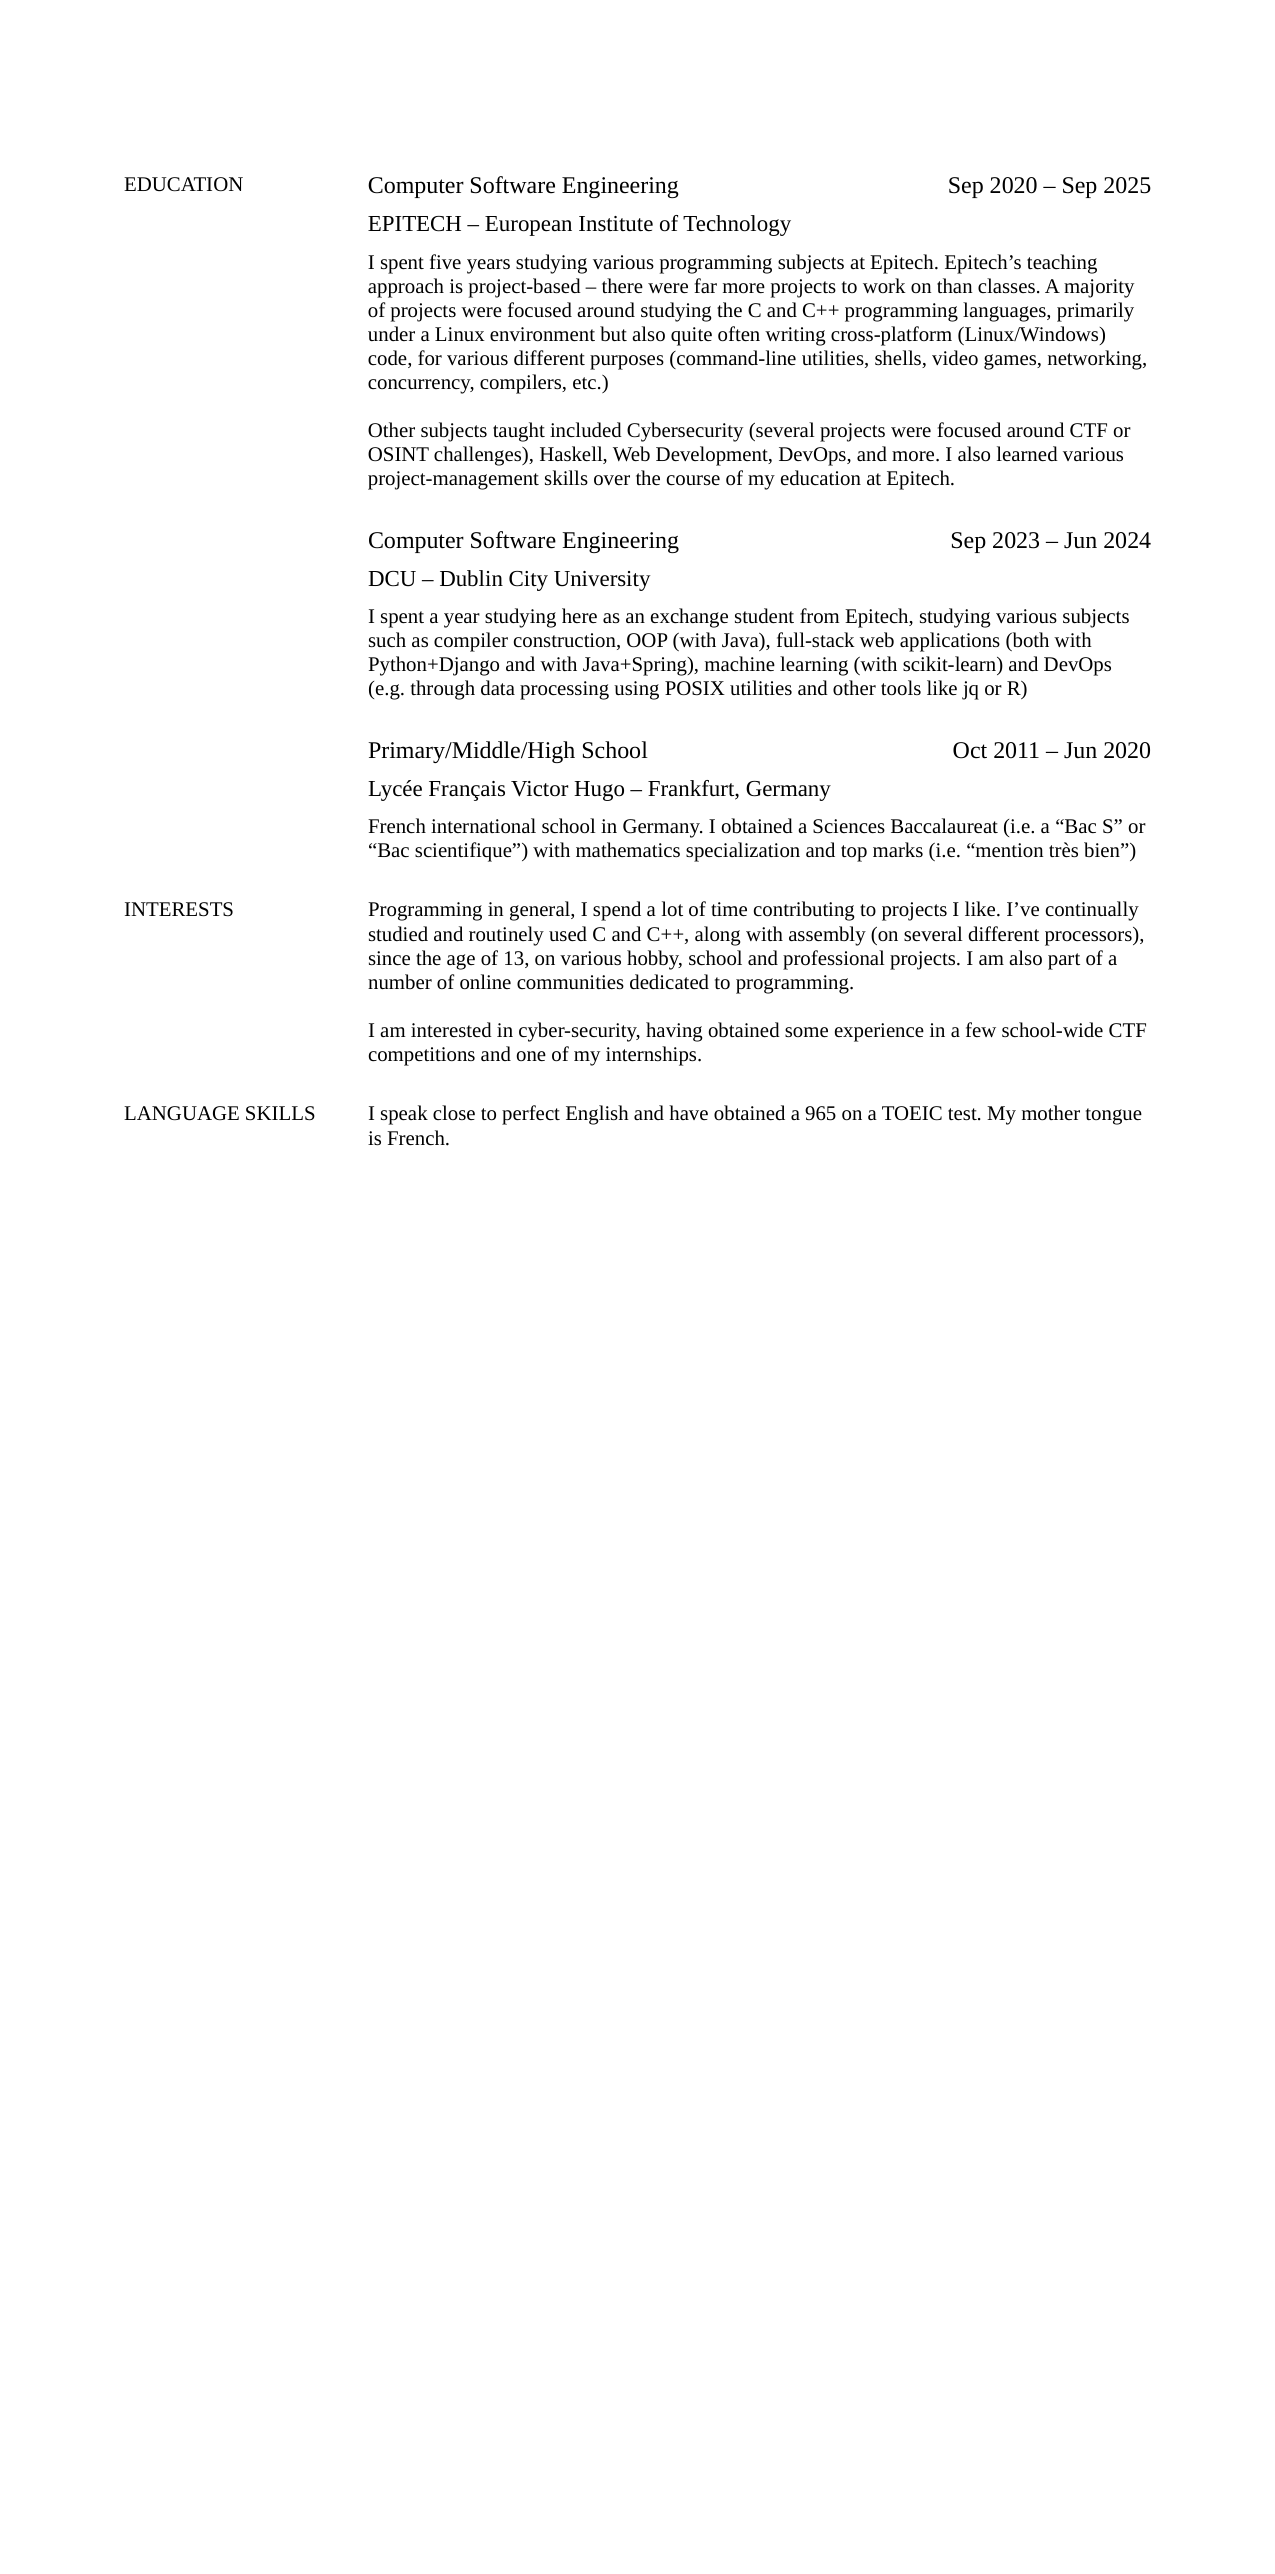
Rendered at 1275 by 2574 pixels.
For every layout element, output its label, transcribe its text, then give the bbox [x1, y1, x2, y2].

table_cell [118, 205, 362, 244]
table_cell I spent a year studying here as an exchange student from Epitech, studying various subjects such as compiler construction, OOP (with Java), full-stack web applications (both with Python+Django and with Java+Spring), machine learning (with scikit-learn) and DevOps (e.g. through data processing using POSIX utilities and other tools like jq or R) [362, 598, 1157, 730]
table_header Sep 2020 – Sep 2025 [799, 166, 1157, 205]
table_cell Primary/Middle/High School [362, 730, 849, 769]
table_cell Lycée Français Victor Hugo – Frankfurt, Germany [362, 769, 849, 808]
table_header Computer Software Engineering [362, 520, 849, 559]
table_cell [118, 730, 362, 769]
table_cell I spent five years studying various programming subjects at Epitech. Epitech’s teaching approach is project-based – there were far more projects to work on than classes. A majority of projects were focused around studying the C and C++ programming languages, primarily under a Linux environment but also quite often writing cross-platform (Linux/Windows) code, for various different purposes (command-line utilities, shells, video games, networking, concurrency, compilers, etc.) Other subjects taught included Cybersecurity (several projects were focused around CTF or OSINT challenges), Haskell, Web Development, DevOps, and more. I also learned various project-management skills over the course of my education at Epitech. [362, 244, 1157, 520]
table_cell INTERESTS [118, 892, 362, 1096]
table_cell EPITECH – European Institute of Technology [362, 205, 798, 244]
table_cell [118, 244, 362, 520]
table_cell I speak close to perfect English and have obtained a 965 on a TOEIC test. My mother tongue is French. [362, 1096, 1157, 1155]
table_cell [118, 598, 362, 730]
table_cell [799, 205, 1157, 244]
table_header [118, 520, 362, 559]
table_cell [118, 559, 362, 598]
table_header Computer Software Engineering [362, 166, 798, 205]
table_cell French international school in Germany. I obtained a Sciences Baccalaureat (i.e. a “Bac S” or “Bac scientifique”) with mathematics specialization and top marks (i.e. “mention très bien”) [362, 808, 1157, 892]
table_cell [850, 769, 1157, 808]
table_cell Oct 2011 – Jun 2020 [850, 730, 1157, 769]
table_cell [118, 769, 362, 808]
table_header Sep 2023 – Jun 2024 [850, 520, 1157, 559]
table_cell Programming in general, I spend a lot of time contributing to projects I like. I’ve continually studied and routinely used C and C++, along with assembly (on several different processors), since the age of 13, on various hobby, school and professional projects. I am also part of a number of online communities dedicated to programming. I am interested in cyber-security, having obtained some experience in a few school-wide CTF competitions and one of my internships. [362, 892, 1157, 1096]
table_cell [850, 559, 1157, 598]
table_cell DCU – Dublin City University [362, 559, 849, 598]
table_cell LANGUAGE SKILLS [118, 1096, 362, 1155]
table_header EDUCATION [118, 166, 362, 205]
table_cell [118, 808, 362, 892]
